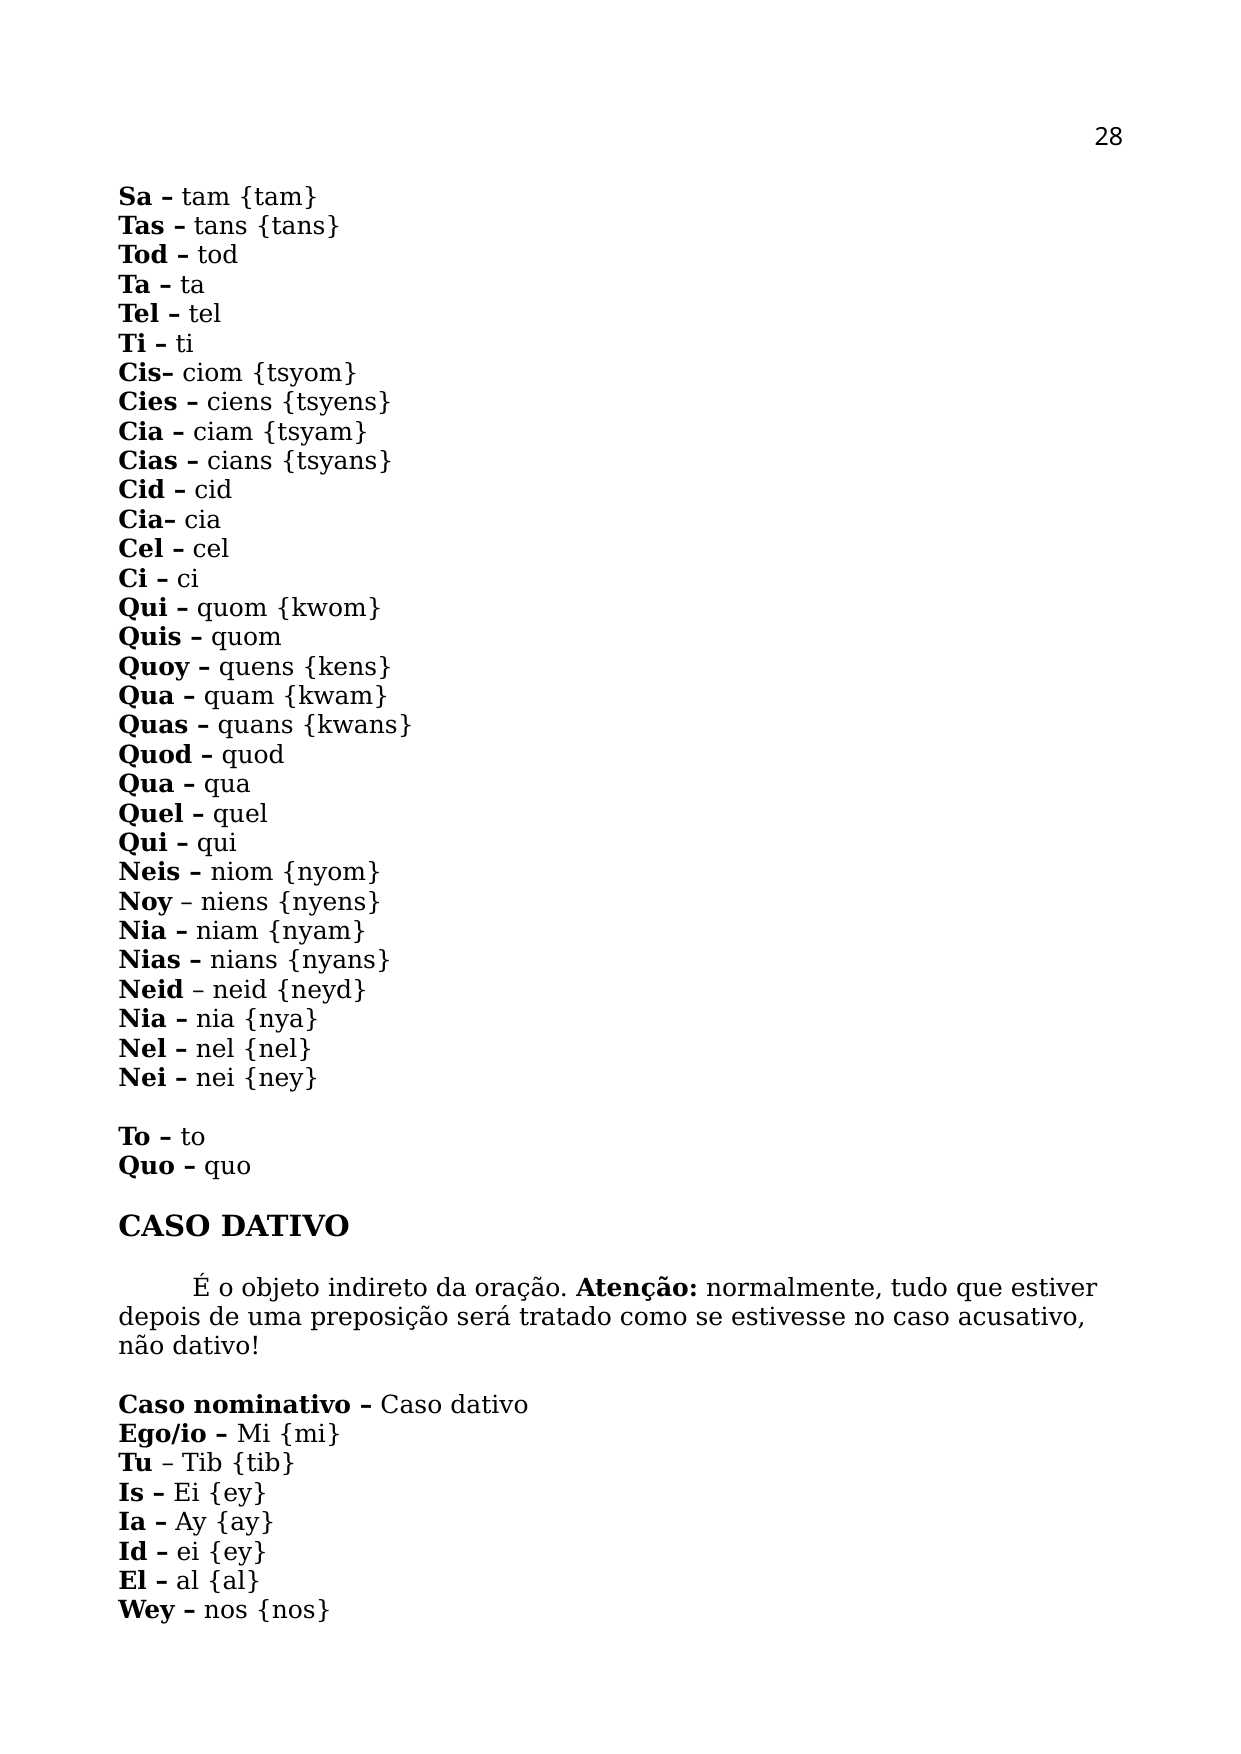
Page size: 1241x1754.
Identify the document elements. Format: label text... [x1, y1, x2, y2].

text Tu – Tib {tib} [118, 1448, 1123, 1478]
text Wey – nos {nos} [118, 1595, 1123, 1625]
subtitle CASO DATIVO [118, 1209, 1123, 1244]
text Quel – quel [118, 798, 1123, 828]
text É o objeto indireto da oração. Atenção: normalmente, tudo que estiver depois de uma preposição será tratado como se estivesse no caso acusativo, não dativo! [118, 1273, 1123, 1361]
text Nia – nia {nya} [118, 1004, 1123, 1033]
text Ego/io – Mi {mi} [118, 1419, 1123, 1448]
text Ci – ci [118, 563, 1123, 593]
text Neis – niom {nyom} [118, 857, 1123, 887]
text Quod – quod [118, 740, 1123, 769]
text Quas – quans {kwans} [118, 710, 1123, 740]
text Nia – niam {nyam} [118, 916, 1123, 945]
text To – to [118, 1121, 1123, 1151]
text Noy – niens {nyens} [118, 887, 1123, 916]
text Quoy – quens {kens} [118, 652, 1123, 681]
text Quo – quo [118, 1151, 1123, 1180]
text Nei – nei {ney} [118, 1063, 1123, 1092]
text Cel – cel [118, 534, 1123, 563]
text Cid – cid [118, 475, 1123, 505]
text Cia – ciam {tsyam} [118, 417, 1123, 446]
text Sa – tam {tam} [118, 182, 1123, 211]
text Id – ei {ey} [118, 1537, 1123, 1566]
text Nel – nel {nel} [118, 1033, 1123, 1063]
text Is – Ei {ey} [118, 1478, 1123, 1507]
text Qui – quom {kwom} [118, 593, 1123, 622]
text Nias – nians {nyans} [118, 945, 1123, 975]
text Ia – Ay {ay} [118, 1507, 1123, 1537]
text Ta – ta [118, 270, 1123, 299]
text Qua – quam {kwam} [118, 681, 1123, 710]
text Cis– ciom {tsyom} [118, 358, 1123, 387]
text Tas – tans {tans} [118, 211, 1123, 240]
text Neid – neid {neyd} [118, 975, 1123, 1004]
text Tel – tel [118, 299, 1123, 328]
text El – al {al} [118, 1566, 1123, 1595]
text Qui – qui [118, 828, 1123, 857]
text Quis – quom [118, 622, 1123, 652]
text Cies – ciens {tsyens} [118, 387, 1123, 417]
text Cia– cia [118, 505, 1123, 534]
text Caso nominativo – Caso dativo [118, 1390, 1123, 1419]
text Ti – ti [118, 328, 1123, 358]
text Qua – qua [118, 769, 1123, 798]
text Tod – tod [118, 240, 1123, 270]
text Cias – cians {tsyans} [118, 446, 1123, 475]
